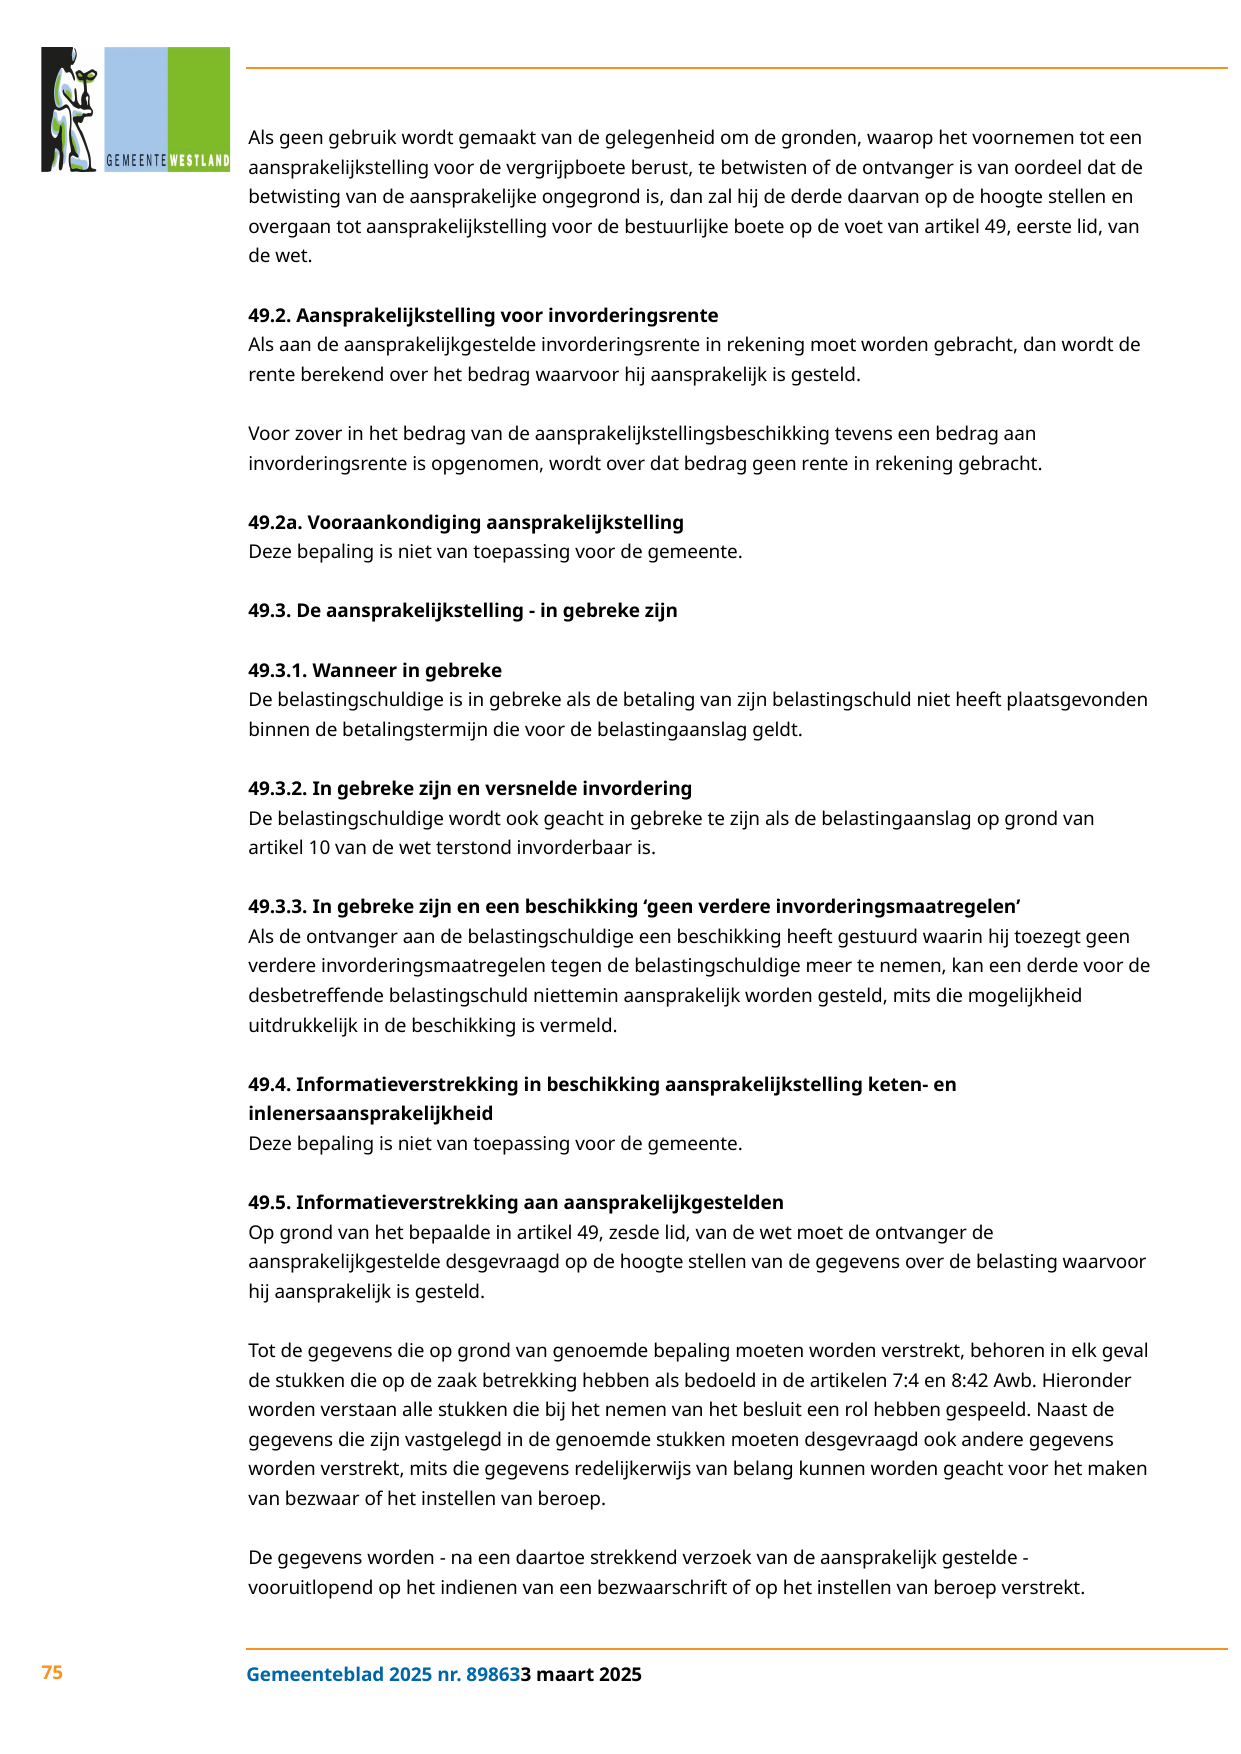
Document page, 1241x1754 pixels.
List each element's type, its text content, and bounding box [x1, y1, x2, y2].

text 49.2. Aansprakelijkstelling voor invorderingsrente [248, 302, 1152, 328]
text Tot de gegevens die op grond van genoemde bepaling moeten worden verstrekt, behoren in elk geval de stukken die op de zaak betrekking hebben als bedoeld in de artikelen 7:4 en 8:42 Awb. Hieronder worden verstaan alle stukken die bij het nemen van het besluit een rol hebben gespeeld. Naast de gegevens die zijn vastgelegd in de genoemde stukken moeten desgevraagd ook andere gegevens worden verstrekt, mits die gegevens redelijkerwijs van belang kunnen worden geacht voor het maken van bezwaar of het instellen van beroep. [248, 1337, 1152, 1511]
text Als de ontvanger aan de belastingschuldige een beschikking heeft gestuurd waarin hij toezegt geen verdere invorderingsmaatregelen tegen de belastingschuldige meer te nemen, kan een derde voor de desbetreffende belastingschuld niettemin aansprakelijk worden gesteld, mits die mogelijkheid uitdrukkelijk in de beschikking is vermeld. [248, 923, 1152, 1038]
text 49.3. De aansprakelijkstelling - in gebreke zijn [248, 598, 1152, 623]
picture [41, 47, 231, 172]
text 49.3.1. Wanneer in gebreke [248, 657, 1152, 683]
text 49.3.3. In gebreke zijn en een beschikking ‘geen verdere invorderingsmaatregelen’ [248, 893, 1152, 919]
text Op grond van het bepaalde in artikel 49, zesde lid, van de wet moet de ontvanger de aansprakelijkgestelde desgevraagd op de hoogte stellen van de gegevens over de belasting waarvoor hij aansprakelijk is gesteld. [248, 1219, 1152, 1304]
text De belastingschuldige is in gebreke als de betaling van zijn belastingschuld niet heeft plaatsgevonden binnen de betalingstermijn die voor de belastingaanslag geldt. [248, 686, 1152, 742]
text De gegevens worden - na een daartoe strekkend verzoek van de aansprakelijk gestelde - vooruitlopend op het indienen van een bezwaarschrift of op het instellen van beroep verstrekt. [248, 1544, 1152, 1600]
text Als geen gebruik wordt gemaakt van de gelegenheid om de gronden, waarop het voornemen tot een aansprakelijkstelling voor de vergrijpboete berust, te betwisten of de ontvanger is van oordeel dat de betwisting van de aansprakelijke ongegrond is, dan zal hij de derde daarvan op de hoogte stellen en overgaan tot aansprakelijkstelling voor de bestuurlijke boete op de voet van artikel 49, eerste lid, van de wet. [248, 124, 1152, 268]
text Deze bepaling is niet van toepassing voor de gemeente. [248, 538, 1152, 564]
text Voor zover in het bedrag van de aansprakelijkstellingsbeschikking tevens een bedrag aan invorderingsrente is opgenomen, wordt over dat bedrag geen rente in rekening gebracht. [248, 420, 1152, 476]
text Deze bepaling is niet van toepassing voor de gemeente. [248, 1130, 1152, 1156]
text De belastingschuldige wordt ook geacht in gebreke te zijn als de belastingaanslag op grond van artikel 10 van de wet terstond invorderbaar is. [248, 805, 1152, 860]
text 49.3.2. In gebreke zijn en versnelde invordering [248, 775, 1152, 801]
text 49.4. Informatieverstrekking in beschikking aansprakelijkstelling keten- en inlenersaansprakelijkheid [248, 1071, 1152, 1126]
text 49.5. Informatieverstrekking aan aansprakelijkgestelden [248, 1189, 1152, 1215]
text 49.2a. Vooraankondiging aansprakelijkstelling [248, 509, 1152, 535]
text Als aan de aansprakelijkgestelde invorderingsrente in rekening moet worden gebracht, dan wordt de rente berekend over het bedrag waarvoor hij aansprakelijk is gesteld. [248, 331, 1152, 387]
